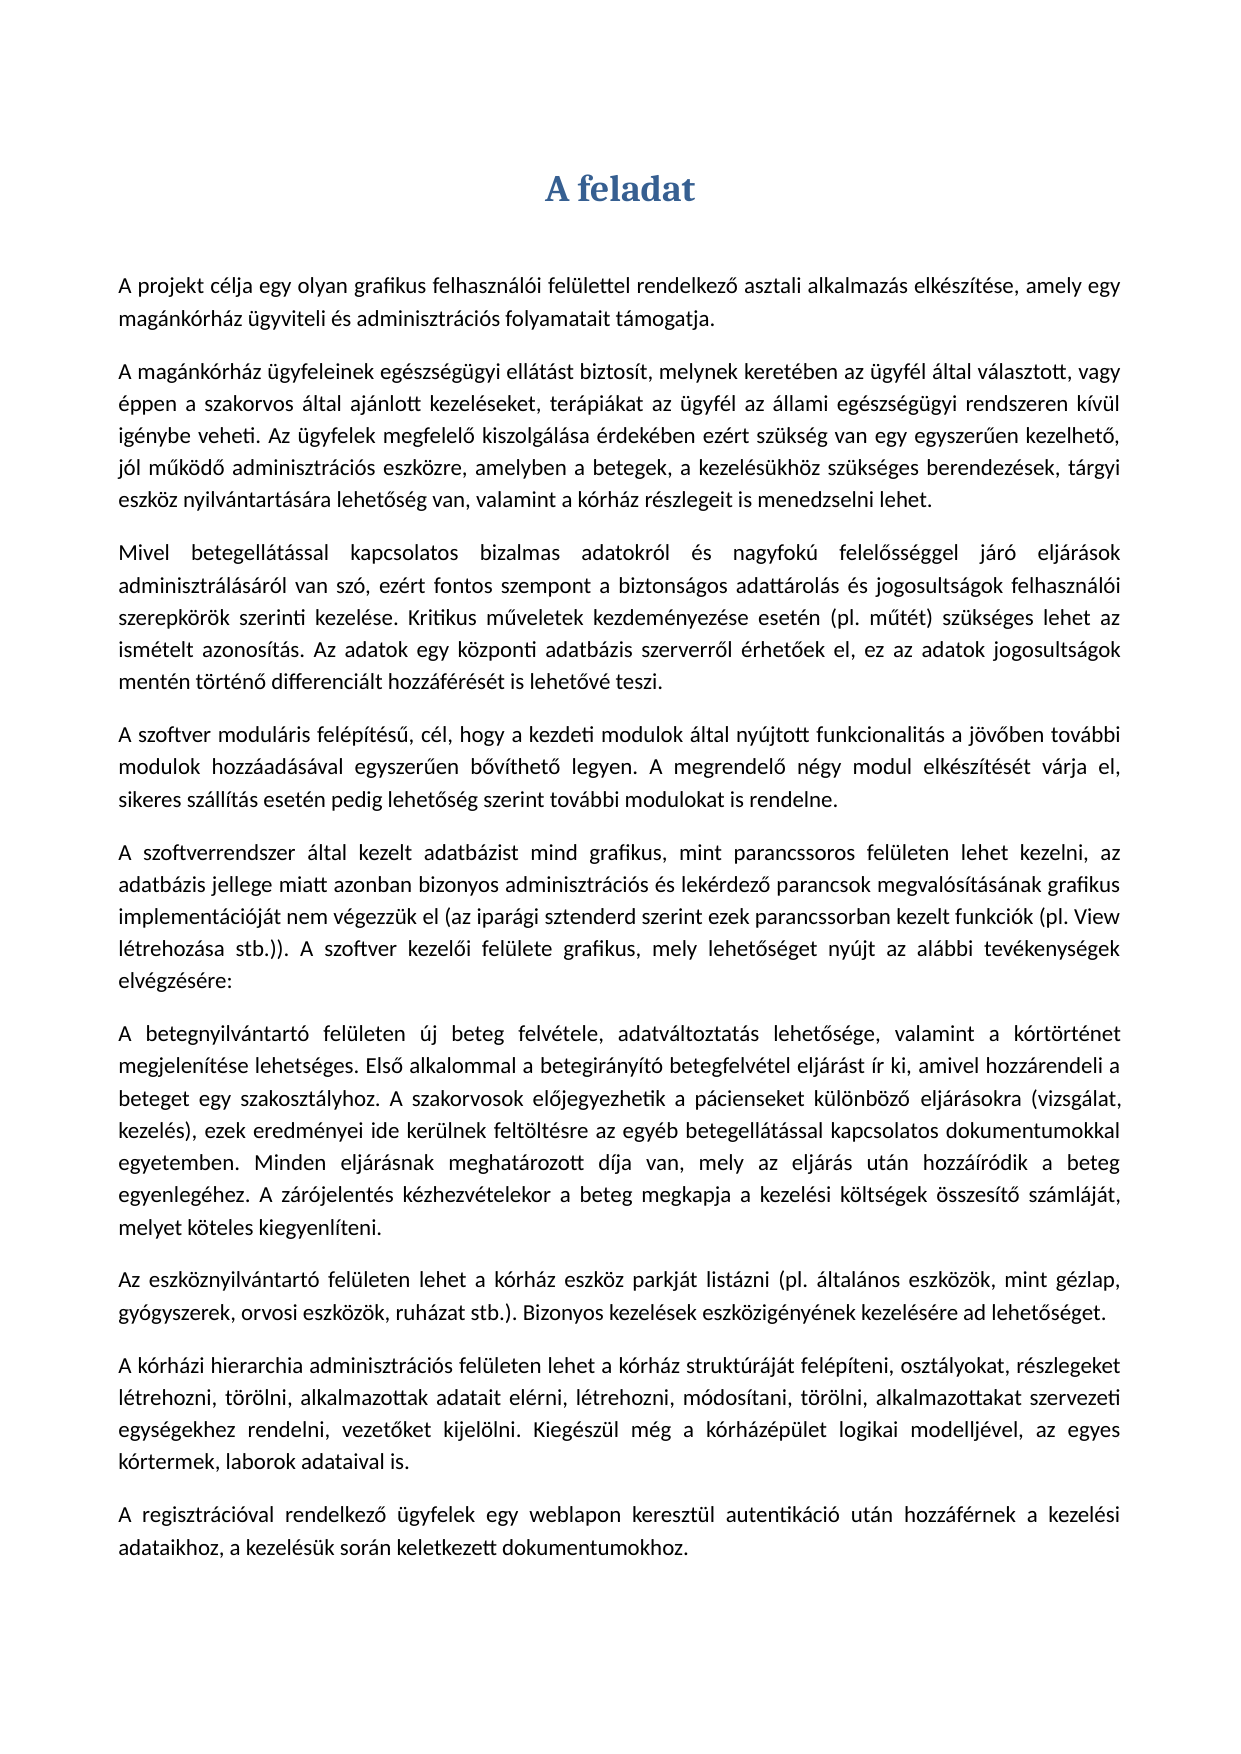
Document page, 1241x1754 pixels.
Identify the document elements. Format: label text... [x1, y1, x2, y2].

text Az eszköznyilvántartó felületen lehet a kórház eszköz parkját listázni (pl. általános eszközök, mint gézlap, gyógyszerek, orvosi eszközök, ruházat stb.). Bizonyos kezelések eszközigényének kezelésére ad lehetőséget. [118, 1266, 1122, 1326]
text A szoftver moduláris felépítésű, cél, hogy a kezdeti modulok által nyújtott funkcionalitás a jövőben további modulok hozzáadásával egyszerűen bővíthető legyen. A megrendelő négy modul elkészítését várja el, sikeres szállítás esetén pedig lehetőség szerint további modulokat is rendelne. [118, 720, 1122, 813]
text A magánkórház ügyfeleinek egészségügyi ellátást biztosít, melynek keretében az ügyfél által választott, vagy éppen a szakorvos által ajánlott kezeléseket, terápiákat az ügyfél az állami egészségügyi rendszeren kívül igénybe veheti. Az ügyfelek megfelelő kiszolgálása érdekében ezért szükség van egy egyszerűen kezelhető, jól működő adminisztrációs eszközre, amelyben a betegek, a kezelésükhöz szükséges berendezések, tárgyi eszköz nyilvántartására lehetőség van, valamint a kórház részlegeit is menedzselni lehet. [118, 357, 1122, 513]
text A betegnyilvántartó felületen új beteg felvétele, adatváltoztatás lehetősége, valamint a kórtörténet megjelenítése lehetséges. Első alkalommal a betegirányító betegfelvétel eljárást ír ki, amivel hozzárendeli a beteget egy szakosztályhoz. A szakorvosok előjegyezhetik a pácienseket különböző eljárásokra (vizsgálat, kezelés), ezek eredményei ide kerülnek feltöltésre az egyéb betegellátással kapcsolatos dokumentumokkal egyetemben. Minden eljárásnak meghatározott díja van, mely az eljárás után hozzáíródik a beteg egyenlegéhez. A zárójelentés kézhezvételekor a beteg megkapja a kezelési költségek összesítő számláját, melyet köteles kiegyenlíteni. [118, 1019, 1122, 1241]
text Mivel betegellátással kapcsolatos bizalmas adatokról és nagyfokú felelősséggel járó eljárások adminisztrálásáról van szó, ezért fontos szempont a biztonságos adattárolás és jogosultságok felhasználói szerepkörök szerinti kezelése. Kritikus műveletek kezdeményezése esetén (pl. műtét) szükséges lehet az ismételt azonosítás. Az adatok egy központi adatbázis szerverről érhetőek el, ez az adatok jogosultságok mentén történő differenciált hozzáférését is lehetővé teszi. [118, 538, 1122, 695]
text A kórházi hierarchia adminisztrációs felületen lehet a kórház struktúráját felépíteni, osztályokat, részlegeket létrehozni, törölni, alkalmazottak adatait elérni, létrehozni, módosítani, törölni, alkalmazottakat szervezeti egységekhez rendelni, vezetőket kijelölni. Kiegészül még a kórházépület logikai modelljével, az egyes kórtermek, laborok adataival is. [118, 1351, 1122, 1475]
text A projekt célja egy olyan grafikus felhasználói felülettel rendelkező asztali alkalmazás elkészítése, amely egy magánkórház ügyviteli és adminisztrációs folyamatait támogatja. [118, 272, 1122, 332]
text A regisztrációval rendelkező ügyfelek egy weblapon keresztül autentikáció után hozzáférnek a kezelési adataikhoz, a kezelésük során keletkezett dokumentumokhoz. [118, 1500, 1122, 1561]
subtitle A feladat [118, 168, 1122, 211]
text A szoftverrendszer által kezelt adatbázist mind grafikus, mint parancssoros felületen lehet kezelni, az adatbázis jellege miatt azonban bizonyos adminisztrációs és lekérdező parancsok megvalósításának grafikus implementációját nem végezzük el (az iparági sztenderd szerint ezek parancssorban kezelt funkciók (pl. View létrehozása stb.)). A szoftver kezelői felülete grafikus, mely lehetőséget nyújt az alábbi tevékenységek elvégzésére: [118, 838, 1122, 994]
